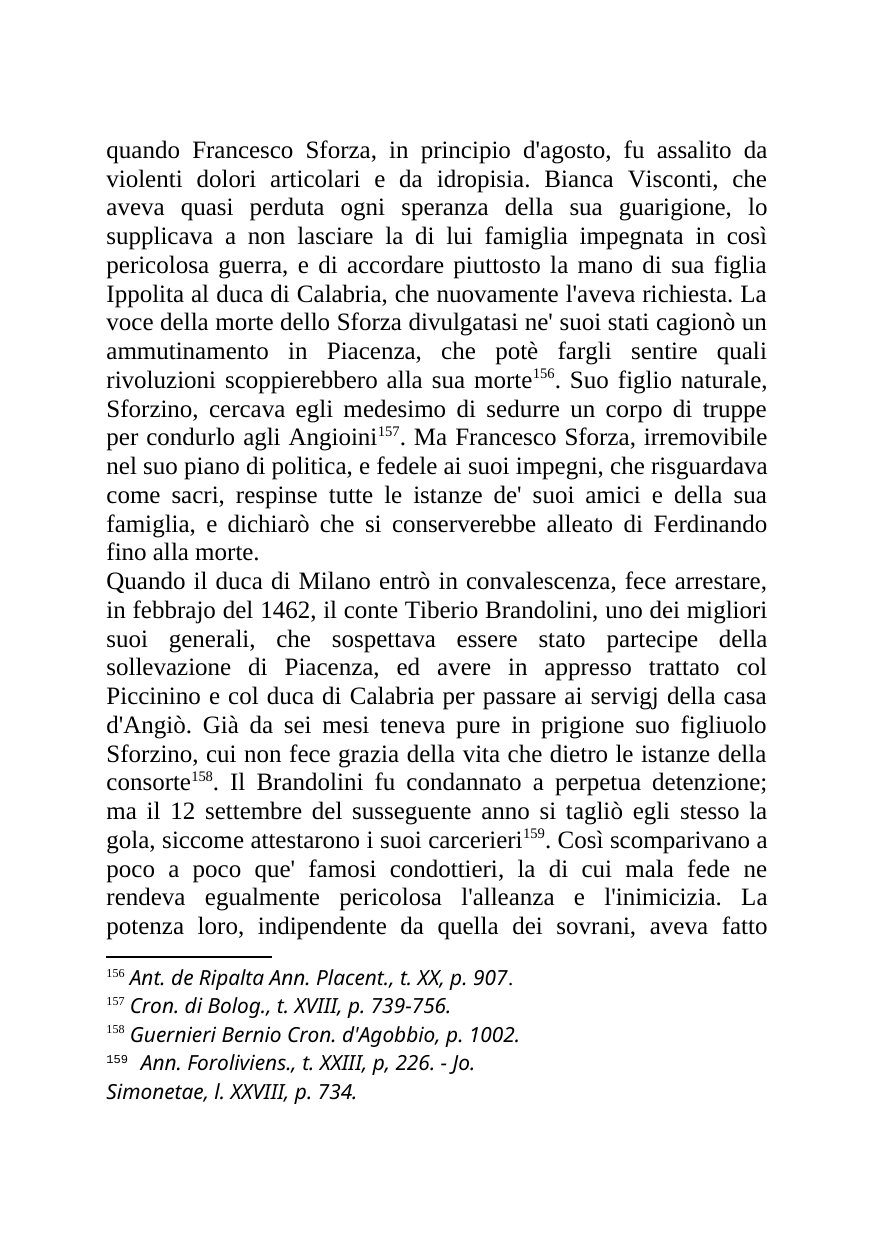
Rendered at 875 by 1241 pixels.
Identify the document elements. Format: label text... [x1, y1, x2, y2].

text Ant. de Ripalta Ann. Placent., t. XX, p. 907. [106, 963, 768, 991]
text Simonetae, l. XXVIII, p. 734. [106, 1077, 768, 1105]
text Ann. Foroliviens., t. XXIII, p, 226. - Jo. [106, 1048, 768, 1077]
text Guernieri Bernio Cron. d'Agobbio, p. 1002. [106, 1020, 768, 1048]
text Cron. di Bolog., t. XVIII, p. 739-756. [106, 991, 768, 1020]
text quando Francesco Sforza, in principio d'agosto, fu assalito da violenti dolori articolari e da idropisia. Bianca Visconti, che aveva quasi perduta ogni speranza della sua guarigione, lo supplicava a non lasciare la di lui famiglia impegnata in così pericolosa guerra, e di accordare piuttosto la mano di sua figlia Ippolita al duca di Calabria, che nuovamente l'aveva richiesta. La voce della morte dello Sforza divulgatasi ne' suoi stati cagionò un ammutinamento in Piacenza, che potè fargli sentire quali rivoluzioni scoppierebbero alla sua morte. Suo figlio naturale, Sforzino, cercava egli medesimo di sedurre un corpo di truppe per condurlo agli Angioini. Ma Francesco Sforza, irremovibile nel suo piano di politica, e fedele ai suoi impegni, che risguardava come sacri, respinse tutte le istanze de' suoi amici e della sua famiglia, e dichiarò che si conserverebbe alleato di Ferdinando fino alla morte. [106, 135, 768, 566]
text Quando il duca di Milano entrò in convalescenza, fece arrestare, in febbrajo del 1462, il conte Tiberio Brandolini, uno dei migliori suoi generali, che sospettava essere stato partecipe della sollevazione di Piacenza, ed avere in appresso trattato col Piccinino e col duca di Calabria per passare ai servigj della casa d'Angiò. Già da sei mesi teneva pure in prigione suo figliuolo Sforzino, cui non fece grazia della vita che dietro le istanze della consorte. Il Brandolini fu condannato a perpetua detenzione; ma il 12 settembre del susseguente anno si tagliò egli stesso la gola, siccome attestarono i suoi carcerieri. Così scomparivano a poco a poco que' famosi condottieri, la di cui mala fede ne rendeva egualmente pericolosa l'alleanza e l'inimicizia. La potenza loro, indipendente da quella dei sovrani, aveva fatto [106, 566, 768, 940]
